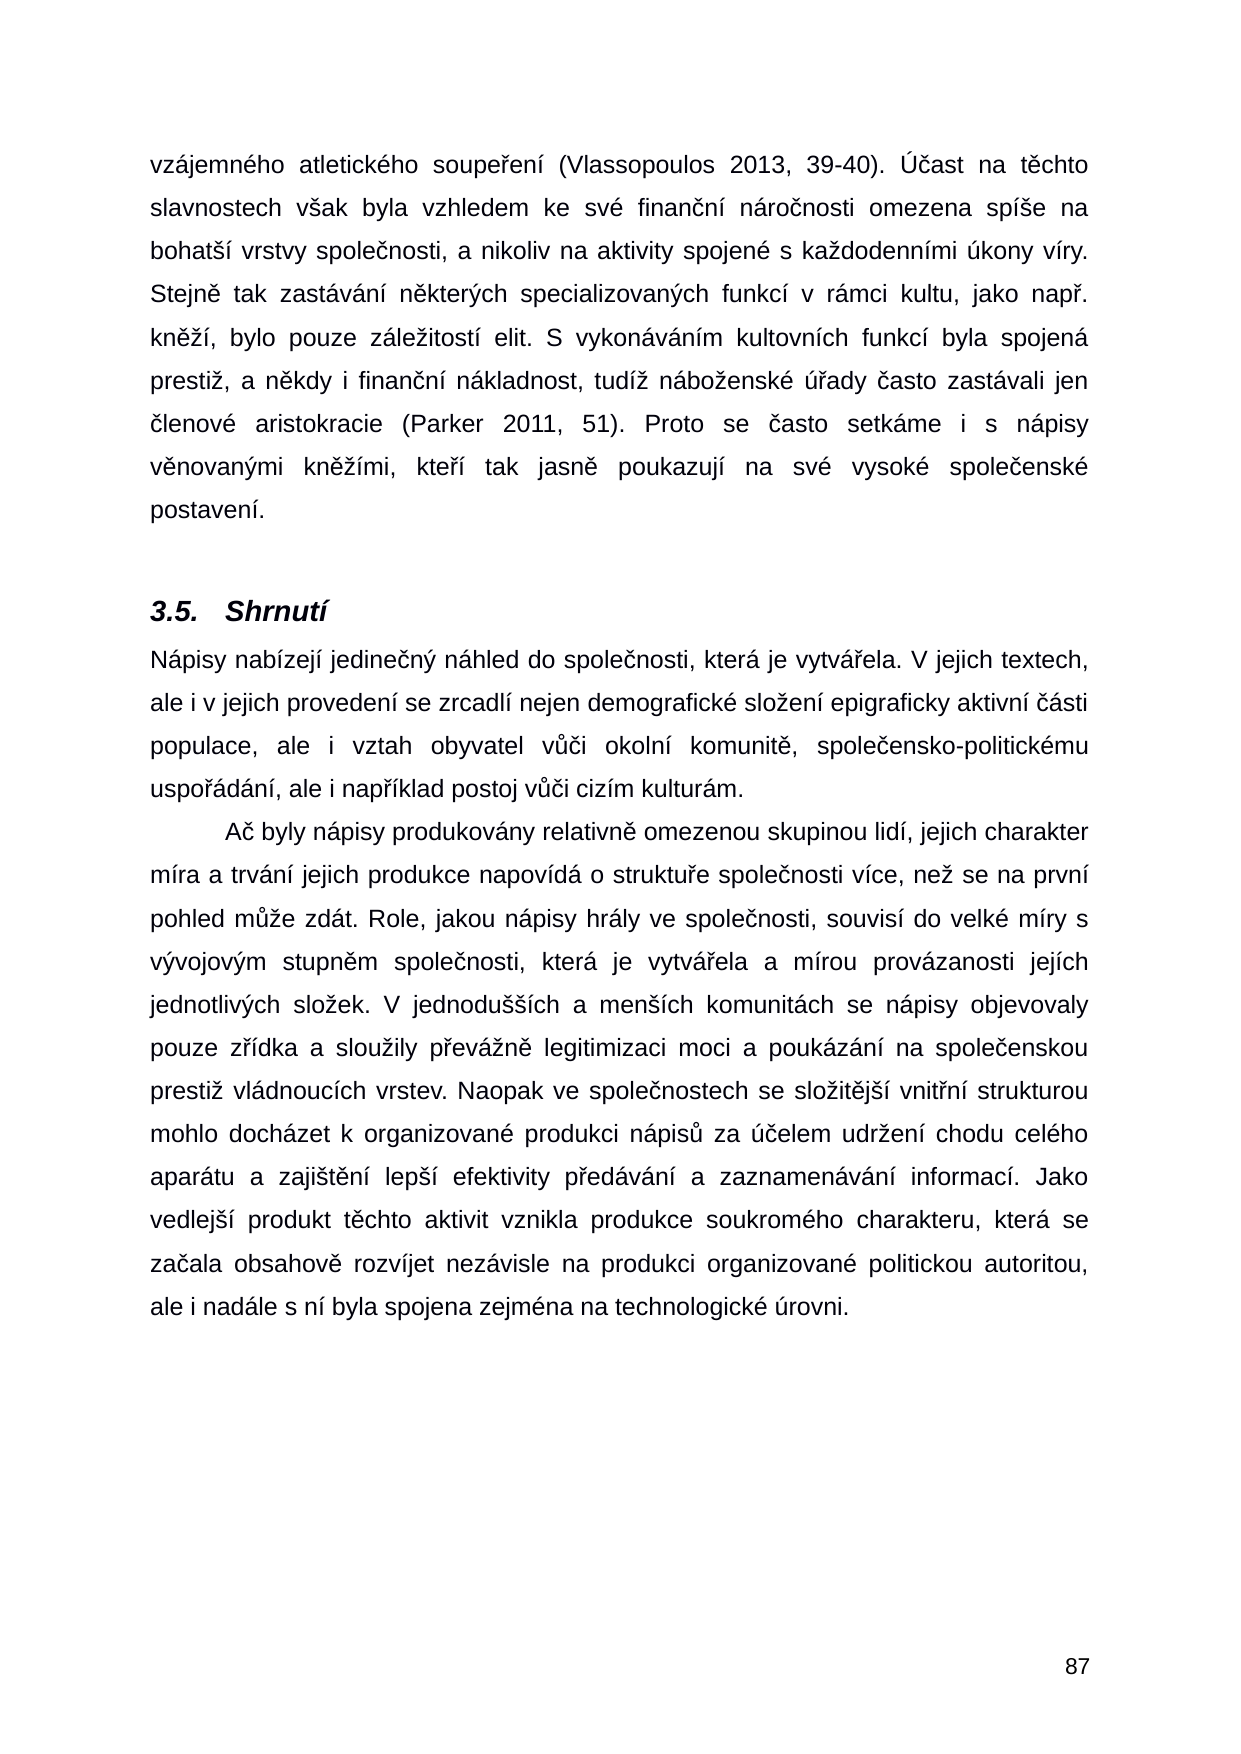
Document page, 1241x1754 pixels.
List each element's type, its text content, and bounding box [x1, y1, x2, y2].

text Ač byly nápisy produkovány relativně omezenou skupinou lidí, jejich charakter míra a trvání jejich produkce napovídá o struktuře společnosti více, než se na první pohled může zdát. Role, jakou nápisy hrály ve společnosti, souvisí do velké míry s vývojovým stupněm společnosti, která je vytvářela a mírou provázanosti jejích jednotlivých složek. V jednodušších a menších komunitách se nápisy objevovaly pouze zřídka a sloužily převážně legitimizaci moci a poukázání na společenskou prestiž vládnoucích vrstev. Naopak ve společnostech se složitější vnitřní strukturou mohlo docházet k organizované produkci nápisů za účelem udržení chodu celého aparátu a zajištění lepší efektivity předávání a zaznamenávání informací. Jako vedlejší produkt těchto aktivit vznikla produkce soukromého charakteru, která se začala obsahově rozvíjet nezávisle na produkci organizované politickou autoritou, ale i nadále s ní byla spojena zejména na technologické úrovni. [150, 817, 1090, 1320]
text Nápisy nabízejí jedinečný náhled do společnosti, která je vytvářela. V jejich textech, ale i v jejich provedení se zrcadlí nejen demografické složení epigraficky aktivní části populace, ale i vztah obyvatel vůči okolní komunitě, společensko-politickému uspořádání, ale i například postoj vůči cizím kulturám. [150, 645, 1090, 803]
list Shrnutí [150, 594, 1090, 627]
text vzájemného atletického soupeření (Vlassopoulos 2013, 39-40). Účast na těchto slavnostech však byla vzhledem ke své finanční náročnosti omezena spíše na bohatší vrstvy společnosti, a nikoliv na aktivity spojené s každodenními úkony víry. Stejně tak zastávání některých specializovaných funkcí v rámci kultu, jako např. kněží, bylo pouze záležitostí elit. S vykonáváním kultovních funkcí byla spojená prestiž, a někdy i finanční nákladnost, tudíž náboženské úřady často zastávali jen členové aristokracie (Parker 2011, 51). Proto se často setkáme i s nápisy věnovanými kněžími, kteří tak jasně poukazují na své vysoké společenské postavení. [150, 150, 1090, 524]
